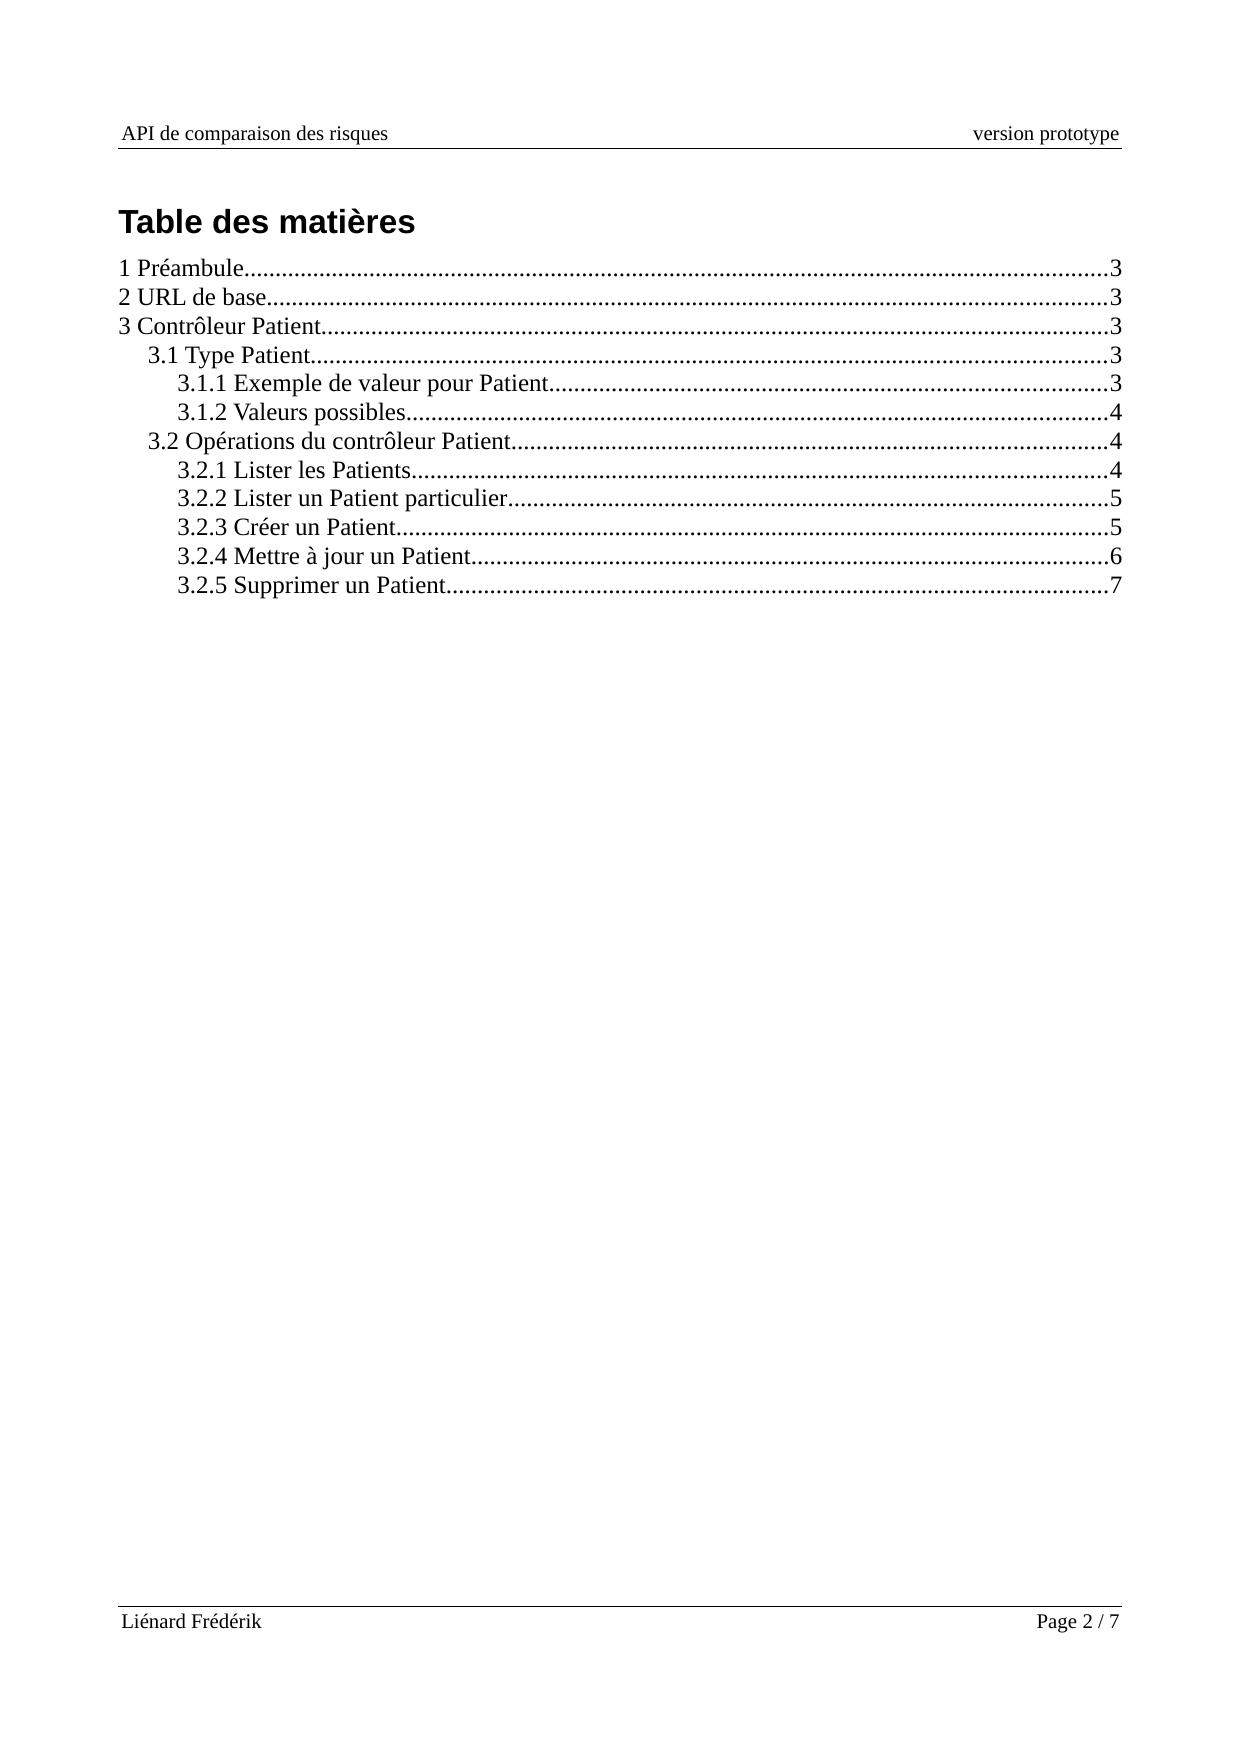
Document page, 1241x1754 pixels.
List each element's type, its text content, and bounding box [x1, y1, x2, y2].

text 3.1 Type Patient 3 [148, 340, 1122, 368]
text 3.1.2 Valeurs possibles 4 [177, 397, 1122, 426]
subtitle Table des matières [118, 203, 1122, 241]
text 3.2.4 Mettre à jour un Patient 6 [177, 541, 1122, 570]
text 1 Préambule 3 [118, 253, 1122, 282]
text 3.2.3 Créer un Patient 5 [177, 512, 1122, 541]
text 3.2.2 Lister un Patient particulier 5 [177, 483, 1122, 512]
text 3 Contrôleur Patient 3 [118, 311, 1122, 340]
text 3.1.1 Exemple de valeur pour Patient 3 [177, 368, 1122, 397]
text 2 URL de base 3 [118, 282, 1122, 311]
text 3.2.1 Lister les Patients 4 [177, 455, 1122, 483]
text 3.2 Opérations du contrôleur Patient 4 [148, 426, 1122, 455]
text 3.2.5 Supprimer un Patient 7 [177, 570, 1122, 598]
